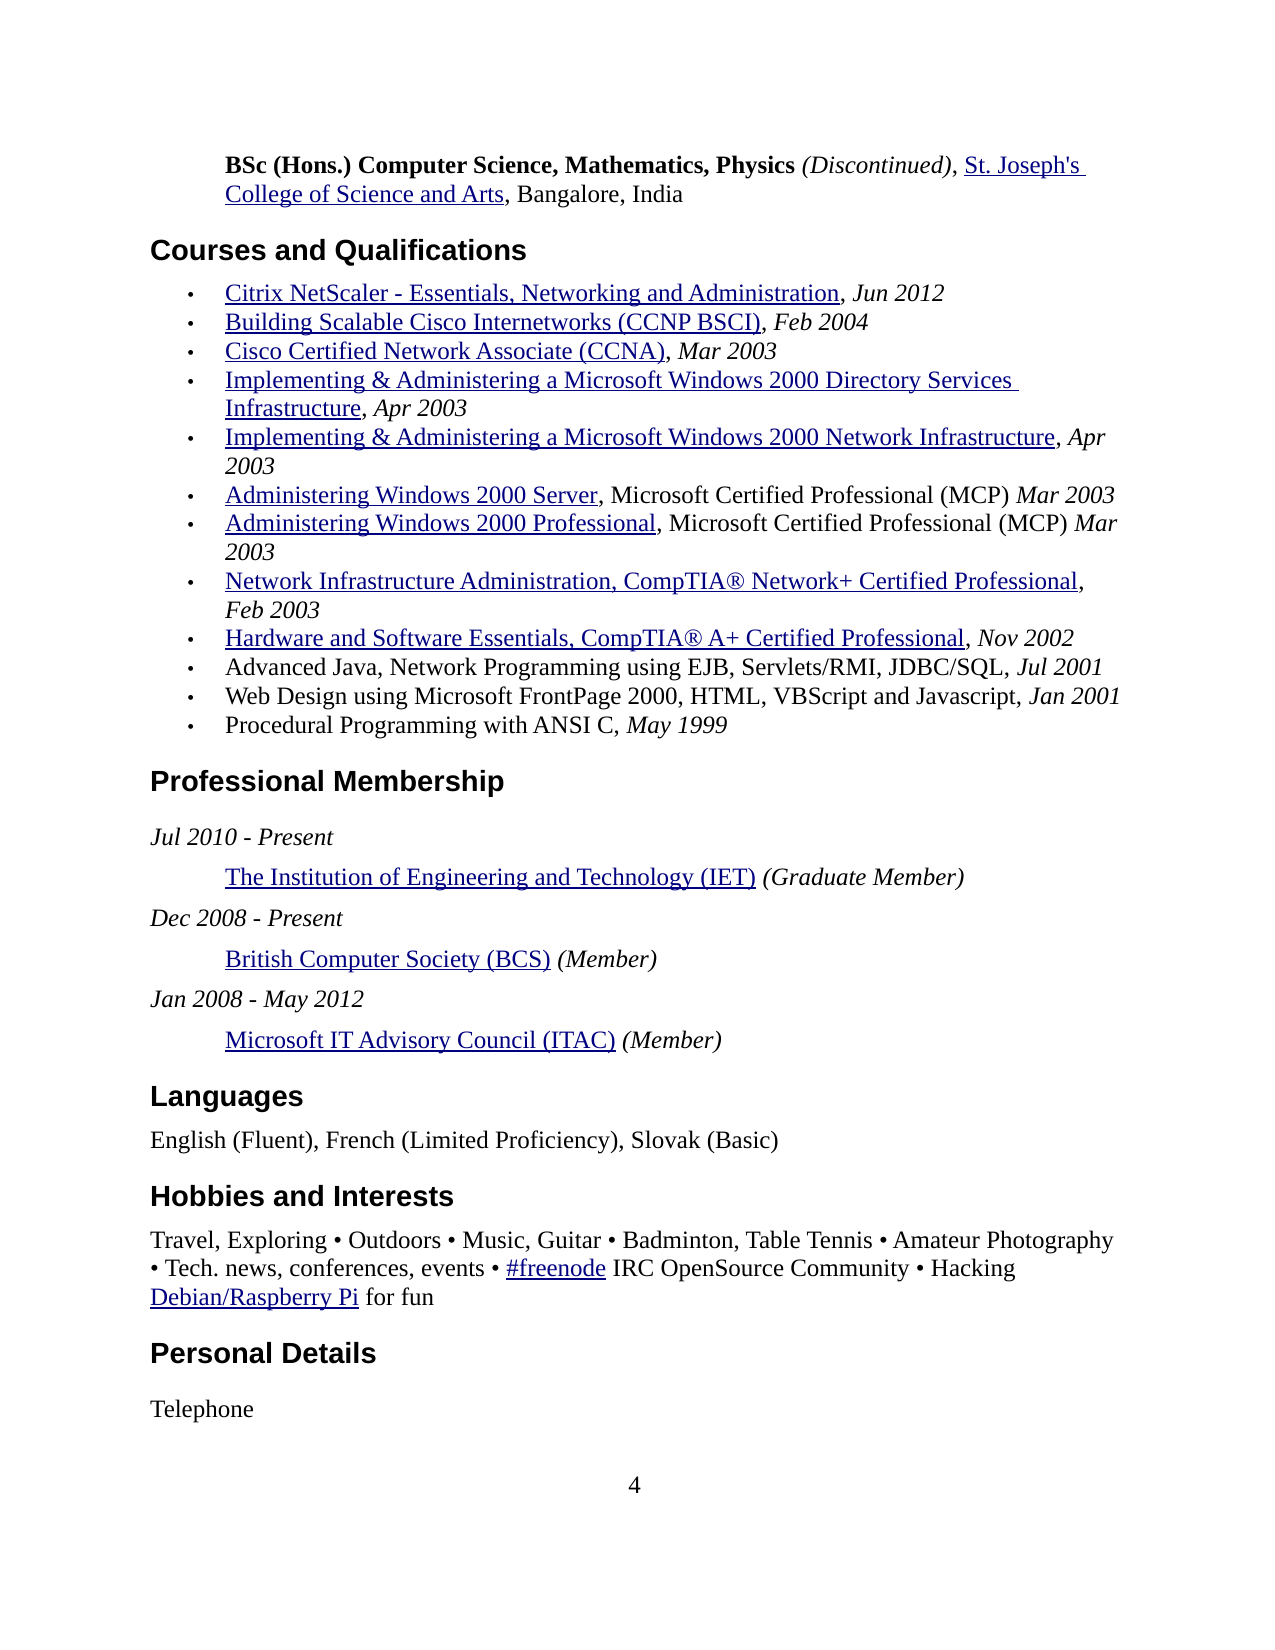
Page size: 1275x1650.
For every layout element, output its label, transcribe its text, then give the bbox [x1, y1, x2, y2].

list Hardware and Software Essentials, CompTIA® A+ Certified Professional, Nov 2002 [187, 623, 1125, 652]
text Jul 2010 - Present [150, 822, 1125, 850]
text British Computer Society (BCS) (Member) [225, 944, 1125, 972]
text Telephone [150, 1394, 1125, 1423]
list Citrix NetScaler - Essentials, Networking and Administration, Jun 2012 [187, 278, 1125, 307]
list Implementing & Administering a Microsoft Windows 2000 Network Infrastructure, Apr 2003 [187, 422, 1125, 480]
subtitle Professional Membership [150, 763, 1125, 797]
text The Institution of Engineering and Technology (IET) (Graduate Member) [225, 862, 1125, 891]
list Implementing & Administering a Microsoft Windows 2000 Directory Services Infrastructure, Apr 2003 [187, 365, 1125, 422]
list Administering Windows 2000 Professional, Microsoft Certified Professional (MCP) Mar 2003 [187, 508, 1125, 566]
list Advanced Java, Network Programming using EJB, Servlets/RMI, JDBC/SQL, Jul 2001 [187, 652, 1125, 681]
subtitle Personal Details [150, 1336, 1125, 1369]
text BSc (Hons.) Computer Science, Mathematics, Physics (Discontinued), St. Joseph's College of Science and Arts, Bangalore, India [225, 150, 1125, 207]
list Administering Windows 2000 Server, Microsoft Certified Professional (MCP) Mar 2003 [187, 480, 1125, 508]
subtitle Courses and Qualifications [150, 232, 1125, 266]
text Microsoft IT Advisory Council (ITAC) (Member) [225, 1025, 1125, 1054]
list Network Infrastructure Administration, CompTIA® Network+ Certified Professional, Feb 2003 [187, 566, 1125, 623]
text Jan 2008 - May 2012 [150, 984, 1125, 1013]
text Dec 2008 - Present [150, 903, 1125, 932]
text Travel, Exploring • Outdoors • Music, Guitar • Badminton, Table Tennis • Amateur Photography • Tech. news, conferences, events • #freenode IRC OpenSource Community • Hacking Debian/Raspberry Pi for fun [150, 1225, 1125, 1311]
list Web Design using Microsoft FrontPage 2000, HTML, VBScript and Javascript, Jan 2001 [187, 681, 1125, 710]
subtitle Hobbies and Interests [150, 1179, 1125, 1212]
list Procedural Programming with ANSI C, May 1999 [187, 710, 1125, 738]
subtitle Languages [150, 1079, 1125, 1112]
list Building Scalable Cisco Internetworks (CCNP BSCI), Feb 2004 [187, 307, 1125, 336]
text English (Fluent), French (Limited Proficiency), Slovak (Basic) [150, 1125, 1125, 1154]
list Cisco Certified Network Associate (CCNA), Mar 2003 [187, 336, 1125, 365]
